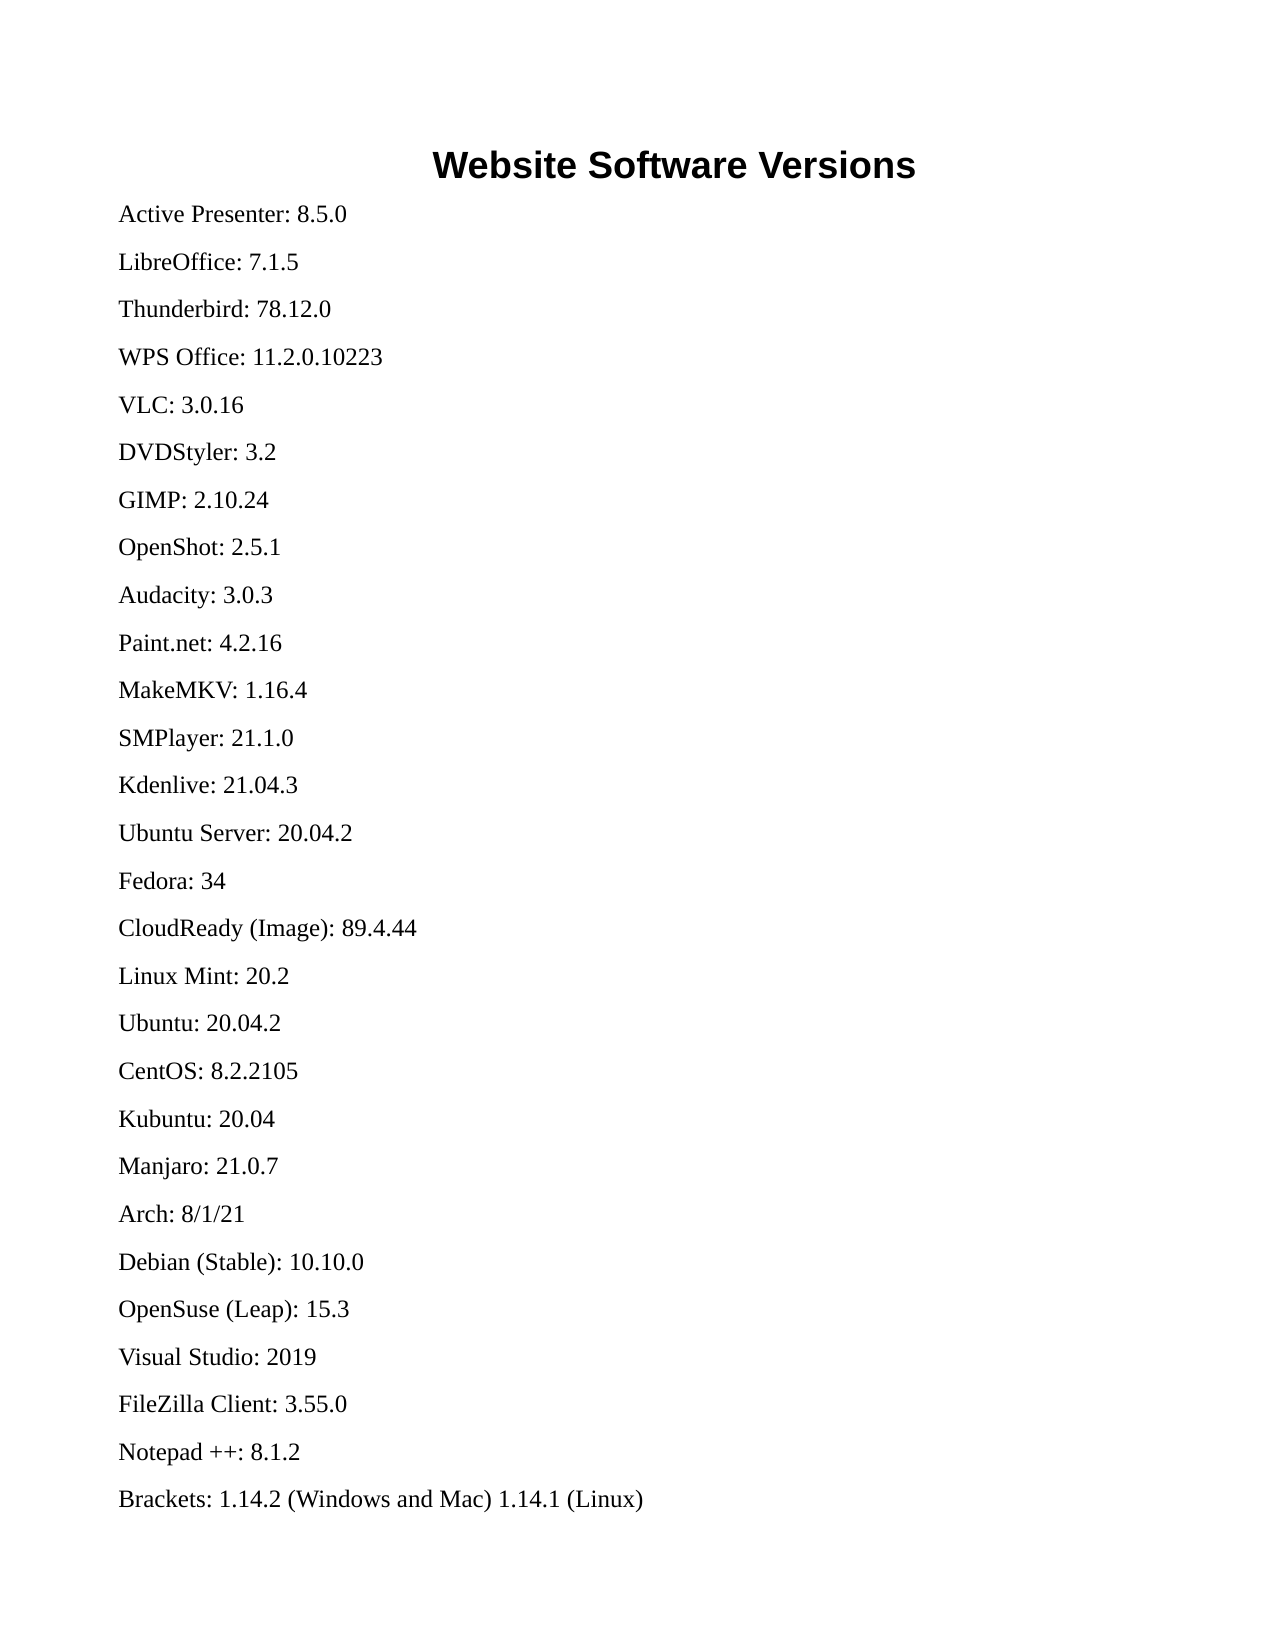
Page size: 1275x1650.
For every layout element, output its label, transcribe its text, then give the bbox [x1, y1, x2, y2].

subtitle Website Software Versions [118, 143, 1157, 187]
text Kdenlive: 21.04.3 [118, 771, 1157, 799]
text Debian (Stable): 10.10.0 [118, 1247, 1157, 1275]
text CentOS: 8.2.2105 [118, 1056, 1157, 1085]
text WPS Office: 11.2.0.10223 [118, 342, 1157, 371]
text DVDStyler: 3.2 [118, 437, 1157, 466]
text Fedora: 34 [118, 866, 1157, 894]
text GIMP: 2.10.24 [118, 485, 1157, 514]
text Ubuntu: 20.04.2 [118, 1008, 1157, 1037]
text CloudReady (Image): 89.4.44 [118, 913, 1157, 942]
text OpenShot: 2.5.1 [118, 532, 1157, 561]
text Manjaro: 21.0.7 [118, 1151, 1157, 1180]
text Brackets: 1.14.2 (Windows and Mac) 1.14.1 (Linux) [118, 1484, 1157, 1513]
text SMPlayer: 21.1.0 [118, 723, 1157, 752]
text Thunderbird: 78.12.0 [118, 294, 1157, 323]
text Kubuntu: 20.04 [118, 1104, 1157, 1132]
text Ubuntu Server: 20.04.2 [118, 818, 1157, 847]
text Visual Studio: 2019 [118, 1342, 1157, 1371]
text Arch: 8/1/21 [118, 1199, 1157, 1228]
text LibreOffice: 7.1.5 [118, 247, 1157, 276]
text Notepad ++: 8.1.2 [118, 1437, 1157, 1466]
text MakeMKV: 1.16.4 [118, 675, 1157, 704]
text Linux Mint: 20.2 [118, 961, 1157, 990]
text FileZilla Client: 3.55.0 [118, 1389, 1157, 1418]
text Audacity: 3.0.3 [118, 580, 1157, 609]
text Paint.net: 4.2.16 [118, 628, 1157, 656]
text OpenSuse (Leap): 15.3 [118, 1294, 1157, 1323]
text Active Presenter: 8.5.0 [118, 199, 1157, 228]
text VLC: 3.0.16 [118, 390, 1157, 418]
